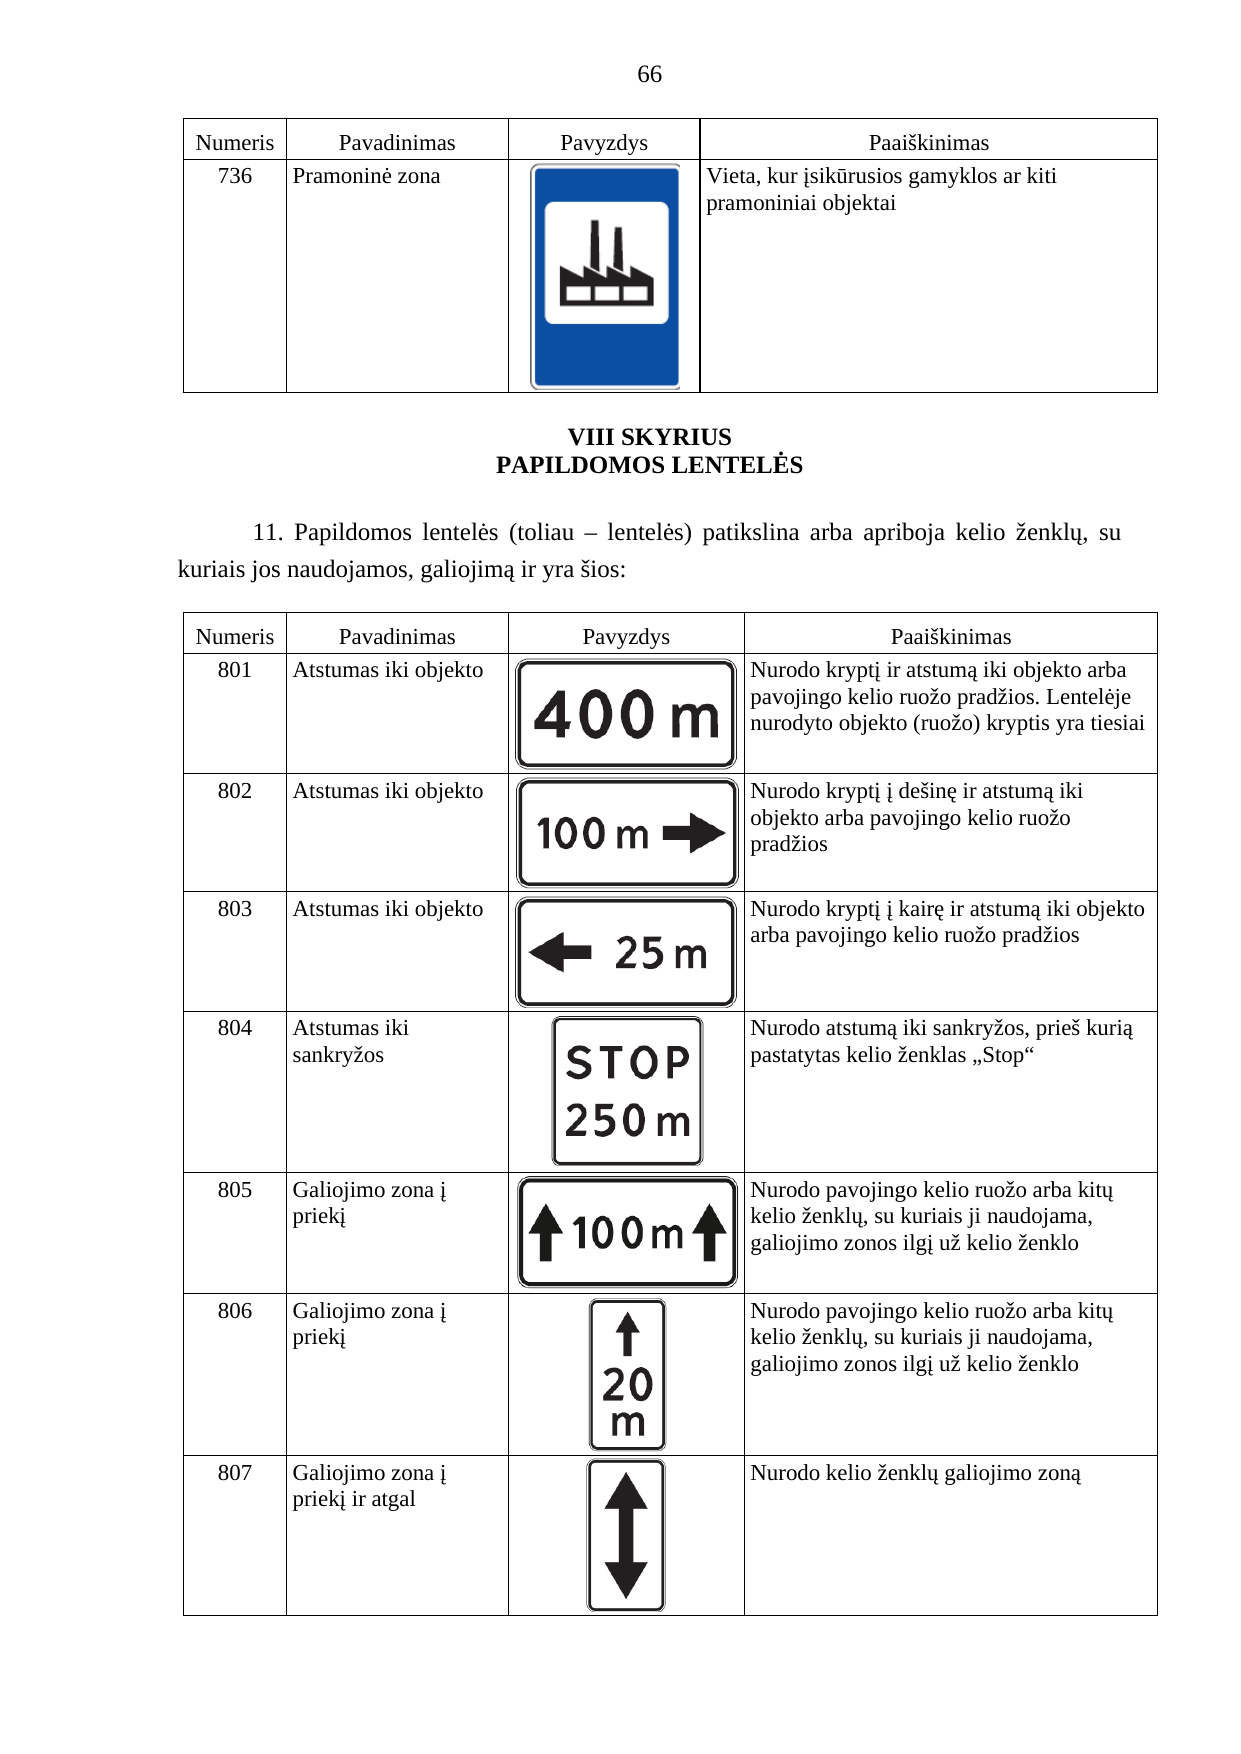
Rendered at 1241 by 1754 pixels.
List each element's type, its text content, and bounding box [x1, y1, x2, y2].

table_cell [509, 1173, 744, 1293]
table_cell Pramoninė zona [287, 160, 508, 392]
table_cell 805 [184, 1173, 286, 1293]
table_cell [509, 774, 744, 891]
table_cell [509, 1294, 744, 1454]
table_header Paaiškinimas [701, 119, 1157, 159]
table_cell Galiojimo zona į priekį [287, 1294, 508, 1454]
table_cell Nurodo kryptį į dešinę ir atstumą iki objekto arba pavojingo kelio ruožo pradžios [745, 774, 1157, 891]
table_header Numeris [184, 613, 286, 652]
text 11. Papildomos lentelės (toliau – lentelės) patikslina arba apriboja kelio ženklų, su kuriais jos naudojamos, galiojimą ir yra šios: [177, 508, 1122, 583]
table_cell Atstumas iki objekto [287, 774, 508, 891]
table_cell Nurodo pavojingo kelio ruožo arba kitų kelio ženklų, su kuriais ji naudojama, galiojimo zonos ilgį už kelio ženklo [745, 1294, 1157, 1454]
table_cell 806 [184, 1294, 286, 1454]
table_header Pavyzdys [509, 119, 699, 159]
table_cell [509, 1012, 744, 1172]
table_cell Nurodo kelio ženklų galiojimo zoną [745, 1456, 1157, 1614]
table_cell [509, 892, 744, 1011]
table_cell 736 [184, 160, 286, 392]
table_header Paaiškinimas [745, 613, 1157, 652]
table_cell 804 [184, 1012, 286, 1172]
table_cell Galiojimo zona į priekį [287, 1173, 508, 1293]
table_cell 803 [184, 892, 286, 1011]
table_cell Vieta, kur įsikūrusios gamyklos ar kiti pramoniniai objektai [701, 160, 1157, 392]
table_cell Galiojimo zona į priekį ir atgal [287, 1456, 508, 1614]
table_cell Atstumas iki objekto [287, 654, 508, 773]
table_cell Nurodo kryptį į kairę ir atstumą iki objekto arba pavojingo kelio ruožo pradžios [745, 892, 1157, 1011]
text VIII SKYRIUS [177, 422, 1122, 451]
table_header Pavyzdys [509, 613, 744, 652]
table_cell Atstumas iki objekto [287, 892, 508, 1011]
table_cell [509, 160, 699, 392]
table_header Pavadinimas [287, 613, 508, 652]
table_header Numeris [184, 119, 286, 159]
table_cell Nurodo pavojingo kelio ruožo arba kitų kelio ženklų, su kuriais ji naudojama, galiojimo zonos ilgį už kelio ženklo [745, 1173, 1157, 1293]
table_cell [509, 654, 744, 773]
table_header Pavadinimas [287, 119, 508, 159]
table_cell Nurodo atstumą iki sankryžos, prieš kurią pastatytas kelio ženklas „Stop“ [745, 1012, 1157, 1172]
table_cell Atstumas iki sankryžos [287, 1012, 508, 1172]
table_cell Nurodo kryptį ir atstumą iki objekto arba pavojingo kelio ruožo pradžios. Lentelėje nurodyto objekto (ruožo) kryptis yra tiesiai [745, 654, 1157, 773]
table_cell 801 [184, 654, 286, 773]
table_cell 807 [184, 1456, 286, 1614]
table_cell [509, 1456, 744, 1614]
table_cell 802 [184, 774, 286, 891]
text PAPILDOMOS LENTELĖS [177, 451, 1122, 479]
